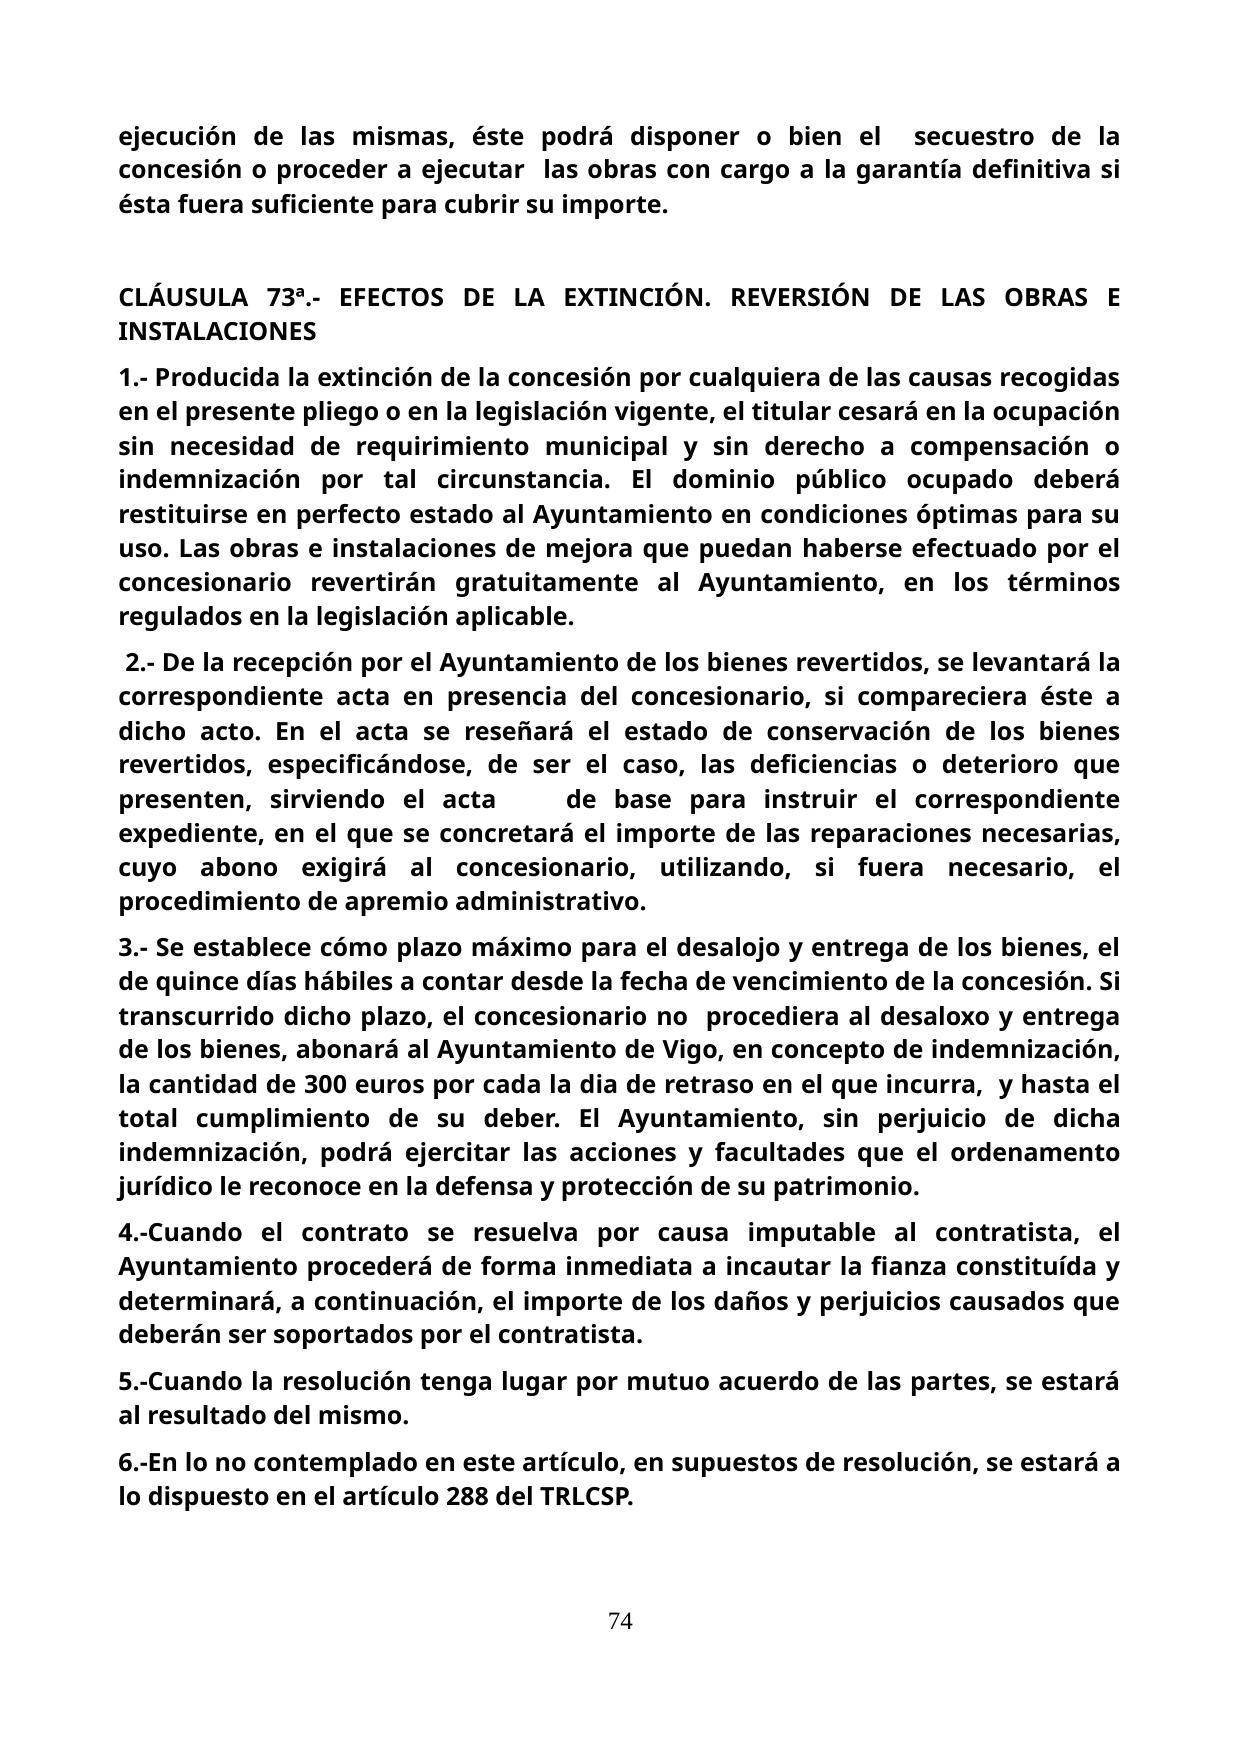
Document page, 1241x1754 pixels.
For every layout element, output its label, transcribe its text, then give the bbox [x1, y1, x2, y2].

text CLÁUSULA 73ª.- EFECTOS DE LA EXTINCIÓN. REVERSIÓN DE LAS OBRAS E INSTALACIONES [118, 279, 1122, 347]
text 6.-En lo no contemplado en este artículo, en supuestos de resolución, se estará a lo dispuesto en el artículo 288 del TRLCSP. [118, 1444, 1122, 1512]
text 3.- Se establece cómo plazo máximo para el desalojo y entrega de los bienes, el de quince días hábiles a contar desde la fecha de vencimiento de la concesión. Si transcurrido dicho plazo, el concesionario no procediera al desaloxo y entrega de los bienes, abonará al Ayuntamiento de Vigo, en concepto de indemnización, la cantidad de 300 euros por cada la dia de retraso en el que incurra, y hasta el total cumplimiento de su deber. El Ayuntamiento, sin perjuicio de dicha indemnización, podrá ejercitar las acciones y facultades que el ordenamento jurídico le reconoce en la defensa y protección de su patrimonio. [118, 930, 1122, 1202]
text 1.- Producida la extinción de la concesión por cualquiera de las causas recogidas en el presente pliego o en la legislación vigente, el titular cesará en la ocupación sin necesidad de requirimiento municipal y sin derecho a compensación o indemnización por tal circunstancia. El dominio público ocupado deberá restituirse en perfecto estado al Ayuntamiento en condiciones óptimas para su uso. Las obras e instalaciones de mejora que puedan haberse efectuado por el concesionario revertirán gratuitamente al Ayuntamiento, en los términos regulados en la legislación aplicable. [118, 360, 1122, 632]
text 5.-Cuando la resolución tenga lugar por mutuo acuerdo de las partes, se estará al resultado del mismo. [118, 1364, 1122, 1432]
text 4.-Cuando el contrato se resuelva por causa imputable al contratista, el Ayuntamiento procederá de forma inmediata a incautar la fianza constituída y determinará, a continuación, el importe de los daños y perjuicios causados que deberán ser soportados por el contratista. [118, 1215, 1122, 1351]
text 2.- De la recepción por el Ayuntamiento de los bienes revertidos, se levantará la correspondiente acta en presencia del concesionario, si compareciera éste a dicho acto. En el acta se reseñará el estado de conservación de los bienes revertidos, especificándose, de ser el caso, las deficiencias o deterioro que presenten, sirviendo el acta de base para instruir el correspondiente expediente, en el que se concretará el importe de las reparaciones necesarias, cuyo abono exigirá al concesionario, utilizando, si fuera necesario, el procedimiento de apremio administrativo. [118, 645, 1122, 917]
text ejecución de las mismas, éste podrá disponer o bien el secuestro de la concesión o proceder a ejecutar las obras con cargo a la garantía definitiva si ésta fuera suficiente para cubrir su importe. [118, 118, 1122, 220]
